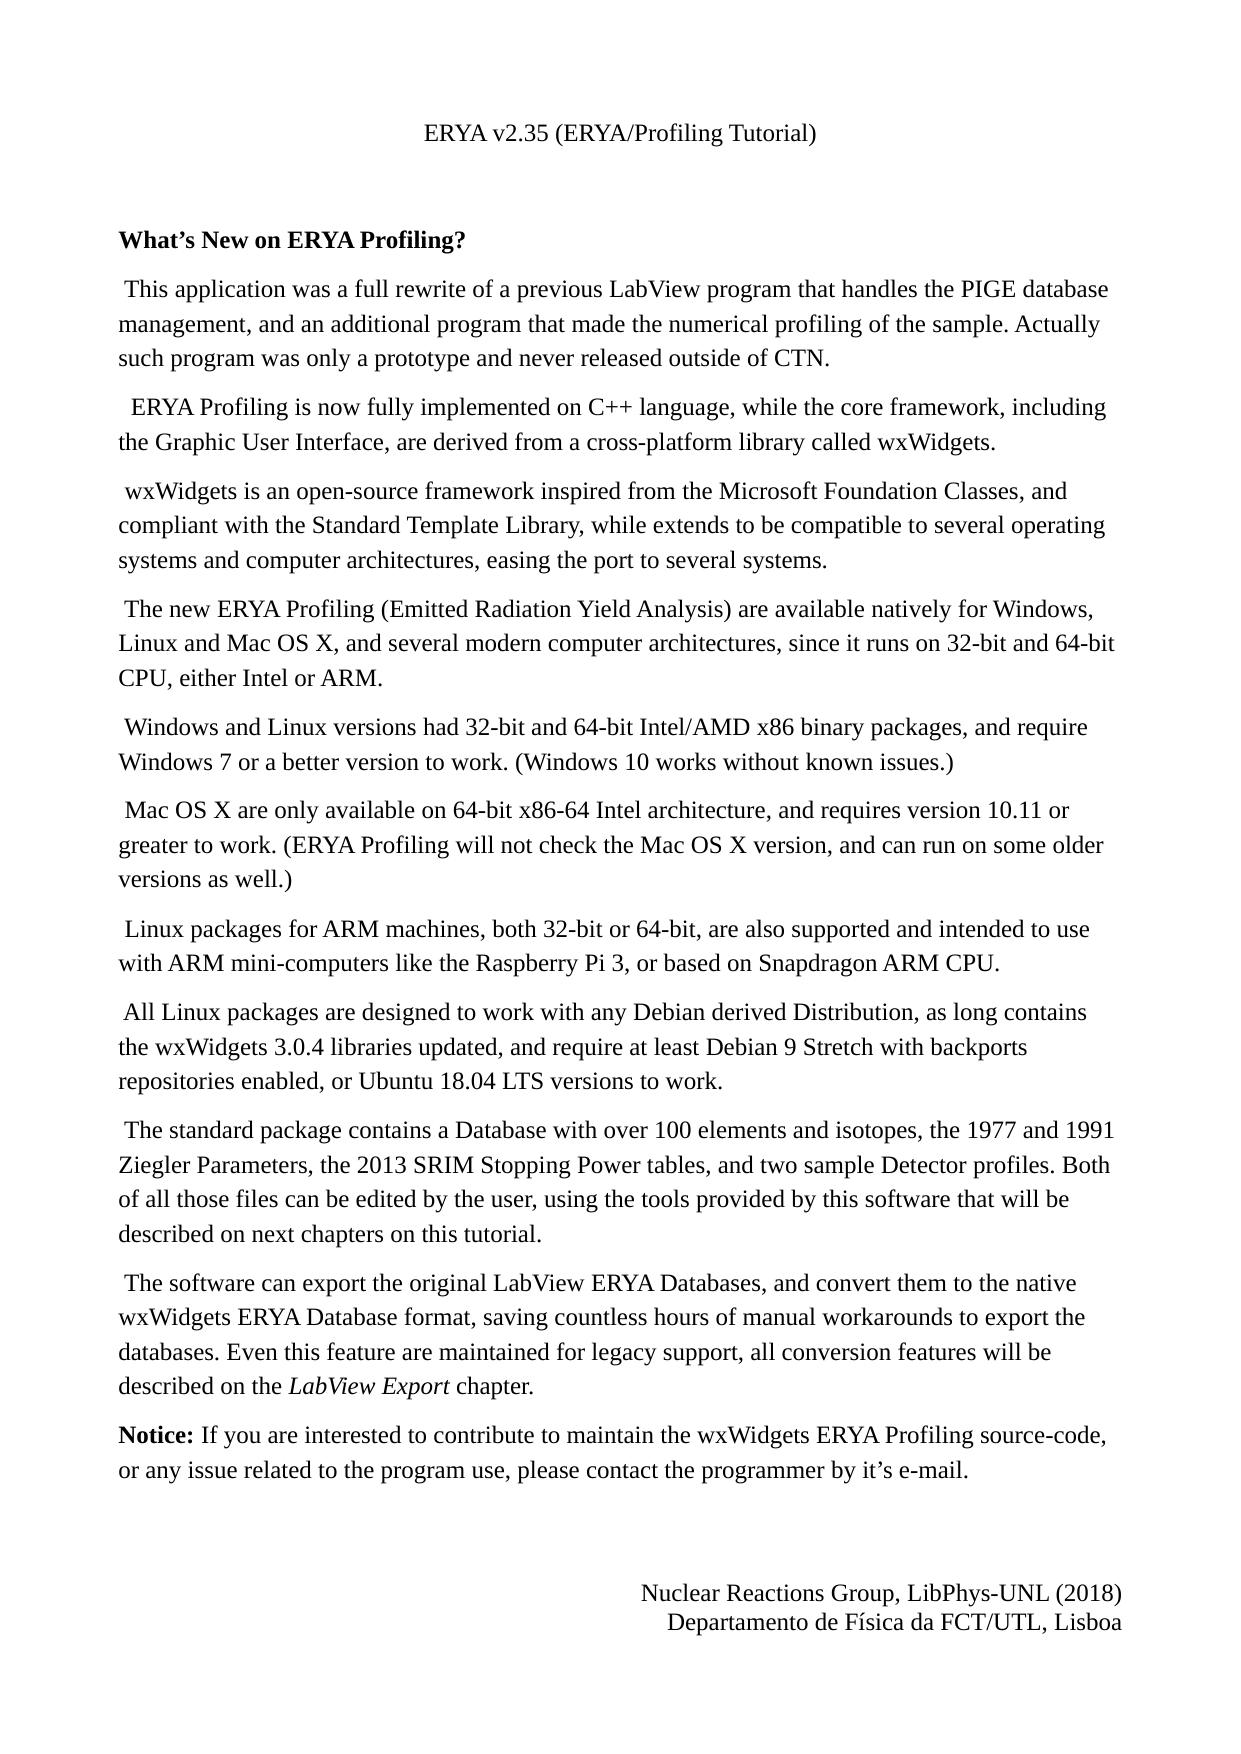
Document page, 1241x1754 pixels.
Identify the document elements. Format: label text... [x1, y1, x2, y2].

text Windows and Linux versions had 32-bit and 64-bit Intel/AMD x86 binary packages, and require Windows 7 or a better version to work. (Windows 10 works without known issues.) [118, 712, 1122, 775]
text All Linux packages are designed to work with any Debian derived Distribution, as long contains the wxWidgets 3.0.4 libraries updated, and require at least Debian 9 Stretch with backports repositories enabled, or Ubuntu 18.04 LTS versions to work. [118, 997, 1122, 1095]
text What’s New on ERYA Profiling? [118, 225, 1122, 254]
text The standard package contains a Database with over 100 elements and isotopes, the 1977 and 1991 Ziegler Parameters, the 2013 SRIM Stopping Power tables, and two sample Detector profiles. Both of all those files can be edited by the user, using the tools provided by this software that will be described on next chapters on this tutorial. [118, 1115, 1122, 1247]
text ERYA Profiling is now fully implemented on C++ language, while the core framework, including the Graphic User Interface, are derived from a cross-platform library called wxWidgets. [118, 392, 1122, 456]
text wxWidgets is an open-source framework inspired from the Microsoft Foundation Classes, and compliant with the Standard Template Library, while extends to be compatible to several operating systems and computer architectures, easing the port to several systems. [118, 476, 1122, 574]
text Linux packages for ARM machines, both 32-bit or 64-bit, are also supported and intended to use with ARM mini-computers like the Raspberry Pi 3, or based on Snapdragon ARM CPU. [118, 914, 1122, 977]
text This application was a full rewrite of a previous LabView program that handles the PIGE database management, and an additional program that made the numerical profiling of the sample. Actually such program was only a prototype and never released outside of CTN. [118, 274, 1122, 372]
text The software can export the original LabView ERYA Databases, and convert them to the native wxWidgets ERYA Database format, saving countless hours of manual workarounds to export the databases. Even this feature are maintained for legacy support, all conversion features will be described on the LabView Export chapter. [118, 1268, 1122, 1400]
text Notice: If you are interested to contribute to maintain the wxWidgets ERYA Profiling source-code, or any issue related to the program use, please contact the programmer by it’s e-mail. [118, 1420, 1122, 1483]
text The new ERYA Profiling (Emitted Radiation Yield Analysis) are available natively for Windows, Linux and Mac OS X, and several modern computer architectures, since it runs on 32-bit and 64-bit CPU, either Intel or ARM. [118, 594, 1122, 692]
text Mac OS X are only available on 64-bit x86-64 Intel architecture, and requires version 10.11 or greater to work. (ERYA Profiling will not check the Mac OS X version, and can run on some older versions as well.) [118, 796, 1122, 893]
